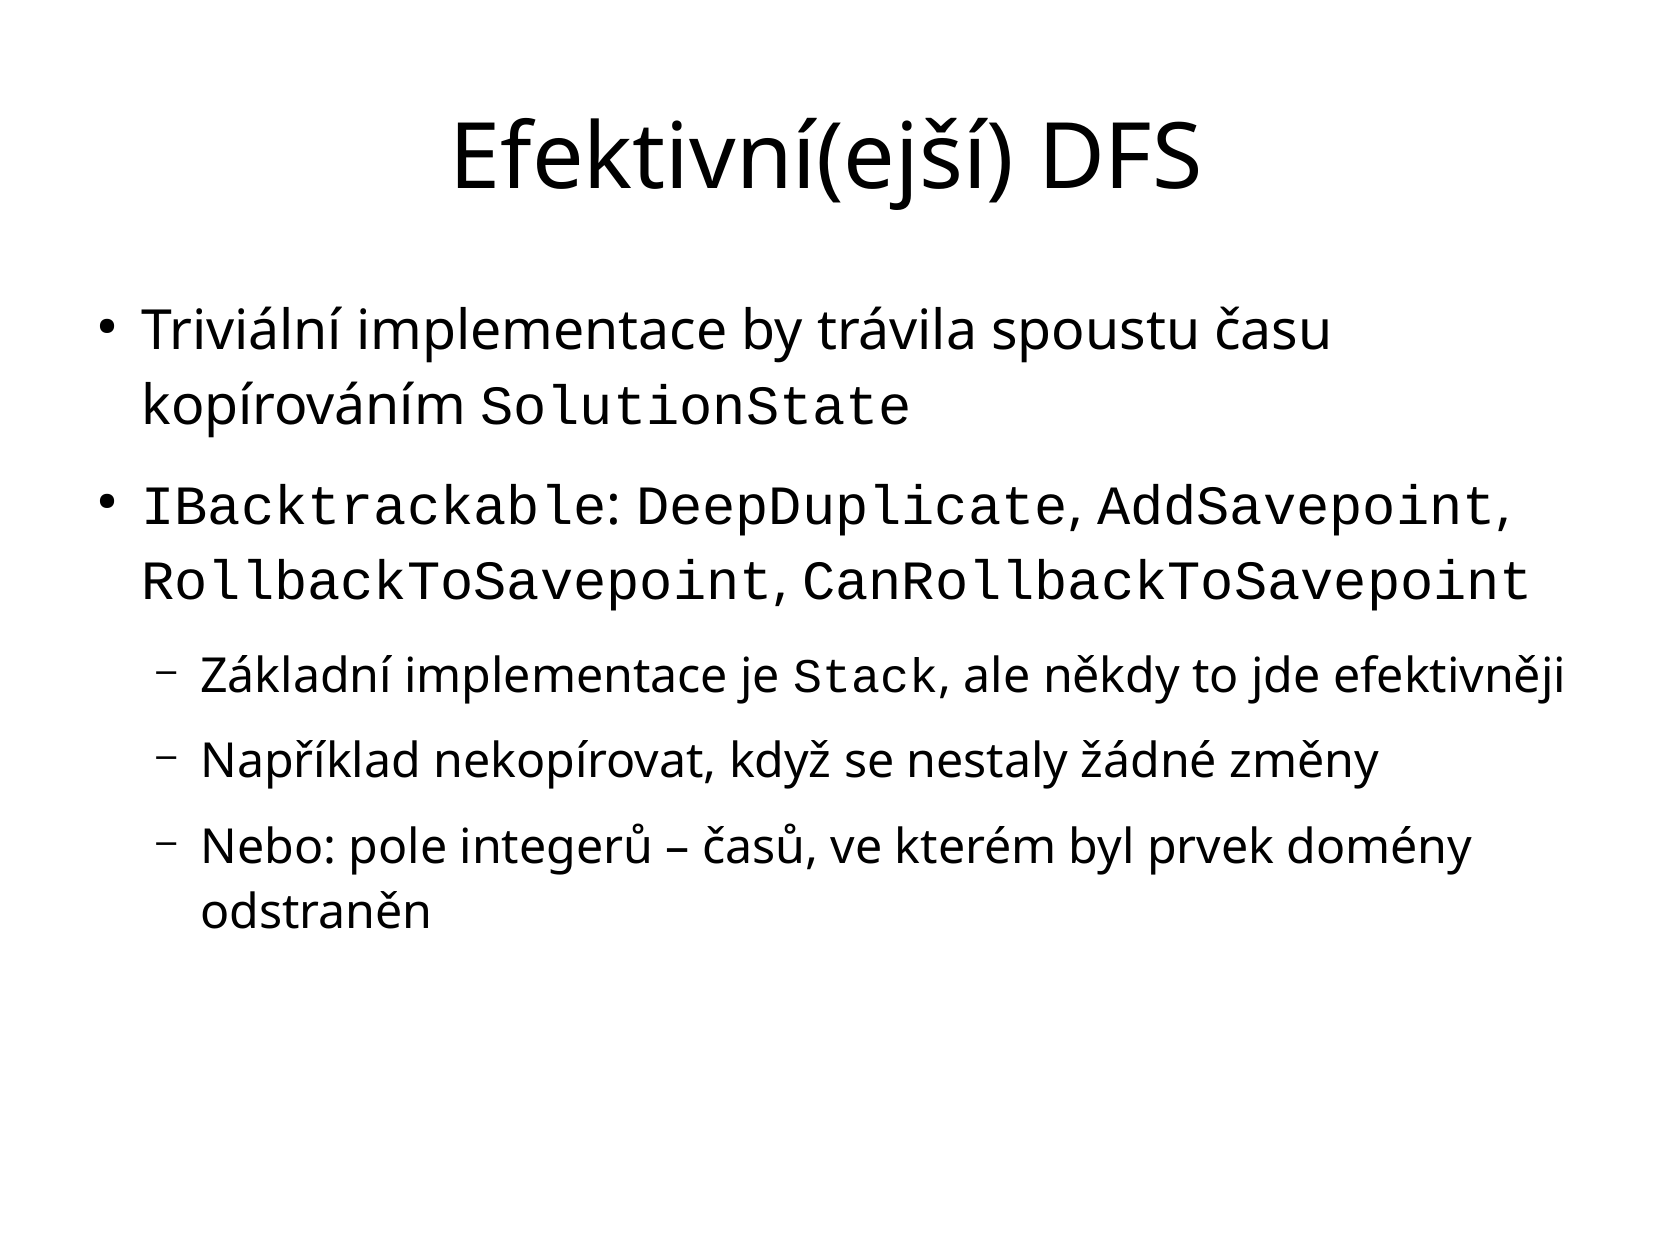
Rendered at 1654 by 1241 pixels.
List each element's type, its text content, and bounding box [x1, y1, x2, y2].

list Triviální implementace by trávila spoustu času kopírováním SolutionState IBacktrackable: DeepDuplicate, AddSavepoint, RollbackToSavepoint, CanRollbackToSavepoint Základní implementace je Stack, ale někdy to jde efektivněji Například nekopírovat, když se nestaly žádné změny Nebo: pole integerů – časů, ve kterém byl prvek domény odstraněn [82, 290, 1571, 1010]
title Efektivní(ejší) DFS [82, 49, 1571, 257]
